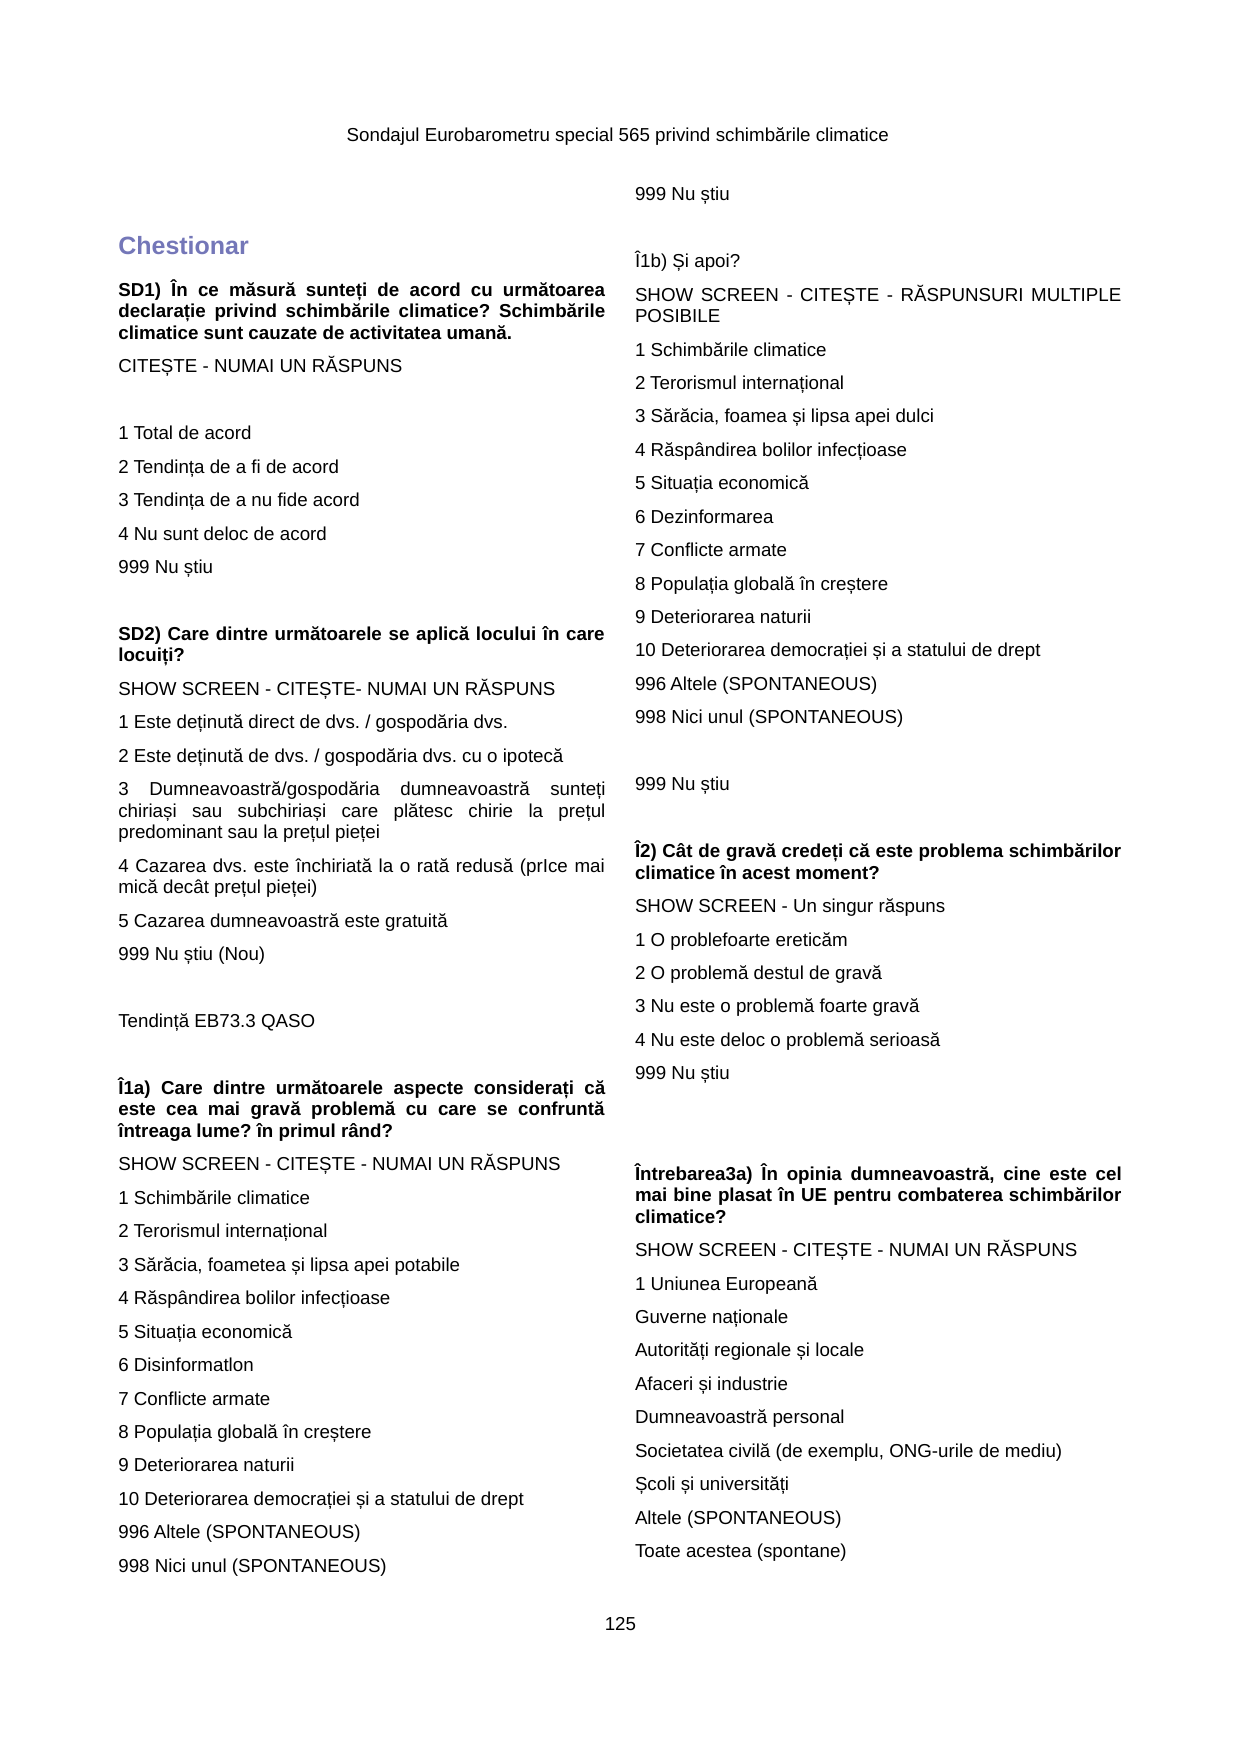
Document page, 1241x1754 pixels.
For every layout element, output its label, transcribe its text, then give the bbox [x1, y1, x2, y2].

text Î2) Cât de gravă credeți că este problema schimbărilor climatice în acest moment? [635, 840, 1122, 883]
text 4 Nu sunt deloc de acord [118, 522, 605, 544]
text 1 Schimbările climatice [118, 1187, 605, 1208]
text 1 Uniunea Europeană [635, 1272, 1122, 1294]
text 6 Dezinformarea [635, 506, 1122, 527]
text Altele (SPONTANEOUS) [635, 1506, 1122, 1528]
text 10 Deteriorarea democrației și a statului de drept [635, 639, 1122, 661]
text 996 Altele (SPONTANEOUS) [635, 673, 1122, 694]
text 3 Sărăcia, foametea și lipsa apei potabile [118, 1253, 605, 1275]
text 999 Nu știu [635, 1062, 1122, 1084]
text Î1a) Care dintre următoarele aspecte considerați că este cea mai gravă problemă cu care se confruntă întreaga lume? în primul rând? [118, 1077, 605, 1141]
text SHOW SCREEN - CITEȘTE - NUMAI UN RĂSPUNS [118, 1153, 605, 1175]
text Î1b) Și apoi? [635, 250, 1122, 271]
text 999 Nu știu [118, 556, 605, 577]
text Întrebarea3a) În opinia dumneavoastră, cine este cel mai bine plasat în UE pentru combaterea schimbărilor climatice? [635, 1162, 1122, 1227]
text 5 Situația economică [635, 472, 1122, 494]
text SHOW SCREEN - CITEȘTE - NUMAI UN RĂSPUNS [635, 1239, 1122, 1261]
text SHOW SCREEN - CITEȘTE- NUMAI UN RĂSPUNS [118, 678, 605, 699]
text 1 Total de acord [118, 422, 605, 443]
text 8 Populația globală în creștere [635, 572, 1122, 594]
text 999 Nu știu (Nou) [118, 943, 605, 964]
text 1 Este deținută direct de dvs. / gospodăria dvs. [118, 711, 605, 733]
text 5 Cazarea dumneavoastră este gratuită [118, 909, 605, 931]
text CITEȘTE - NUMAI UN RĂSPUNS [118, 355, 605, 377]
text Școli și universități [635, 1473, 1122, 1494]
text Dumneavoastră personal [635, 1406, 1122, 1428]
text SHOW SCREEN - CITEȘTE - RĂSPUNSURI MULTIPLE POSIBILE [635, 283, 1122, 326]
text 2 Terorismul internațional [635, 372, 1122, 393]
text 2 Tendința de a fi de acord [118, 455, 605, 477]
text 1 Schimbările climatice [635, 338, 1122, 360]
subtitle Chestionar [118, 231, 605, 260]
text 4 Cazarea dvs. este închiriată la o rată redusă (prIce mai mică decât prețul pieței) [118, 854, 605, 898]
text 1 O problefoarte ereticăm [635, 928, 1122, 950]
text Afaceri și industrie [635, 1373, 1122, 1394]
text 999 Nu știu [635, 773, 1122, 794]
text 10 Deteriorarea democrației și a statului de drept [118, 1488, 605, 1509]
text 2 Terorismul internațional [118, 1220, 605, 1242]
text 4 Răspândirea bolilor infecțioase [635, 439, 1122, 460]
text Societatea civilă (de exemplu, ONG-urile de mediu) [635, 1439, 1122, 1461]
text SD2) Care dintre următoarele se aplică locului în care locuiți? [118, 623, 605, 666]
text 7 Conflicte armate [118, 1387, 605, 1409]
text 3 Dumneavoastră/gospodăria dumneavoastră sunteți chiriași sau subchiriași care plătesc chirie la prețul predominant sau la prețul pieței [118, 778, 605, 843]
text 4 Nu este deloc o problemă serioasă [635, 1029, 1122, 1050]
text SHOW SCREEN - Un singur răspuns [635, 895, 1122, 916]
text 3 Sărăcia, foamea și lipsa apei dulci [635, 405, 1122, 427]
text 9 Deteriorarea naturii [118, 1454, 605, 1476]
text 998 Nici unul (SPONTANEOUS) [635, 706, 1122, 728]
text Tendință EB73.3 QASO [118, 1010, 605, 1031]
text Toate acestea (spontane) [635, 1540, 1122, 1561]
text 996 Altele (SPONTANEOUS) [118, 1521, 605, 1543]
text 998 Nici unul (SPONTANEOUS) [118, 1554, 605, 1576]
text 2 Este deținută de dvs. / gospodăria dvs. cu o ipotecă [118, 744, 605, 766]
text 6 Disinformatlon [118, 1354, 605, 1375]
text 3 Nu este o problemă foarte gravă [635, 995, 1122, 1017]
text 9 Deteriorarea naturii [635, 606, 1122, 627]
text SD1) În ce măsură sunteți de acord cu următoarea declarație privind schimbările climatice? Schimbările climatice sunt cauzate de activitatea umană. [118, 278, 605, 343]
text Guverne naționale [635, 1306, 1122, 1327]
text 7 Conflicte armate [635, 539, 1122, 561]
text 2 O problemă destul de gravă [635, 962, 1122, 983]
text 8 Populația globală în creștere [118, 1421, 605, 1442]
text 5 Situația economică [118, 1320, 605, 1342]
text Autorități regionale și locale [635, 1339, 1122, 1361]
text 3 Tendința de a nu fide acord [118, 489, 605, 510]
text 4 Răspândirea bolilor infecțioase [118, 1287, 605, 1308]
text 999 Nu știu [635, 183, 1122, 204]
